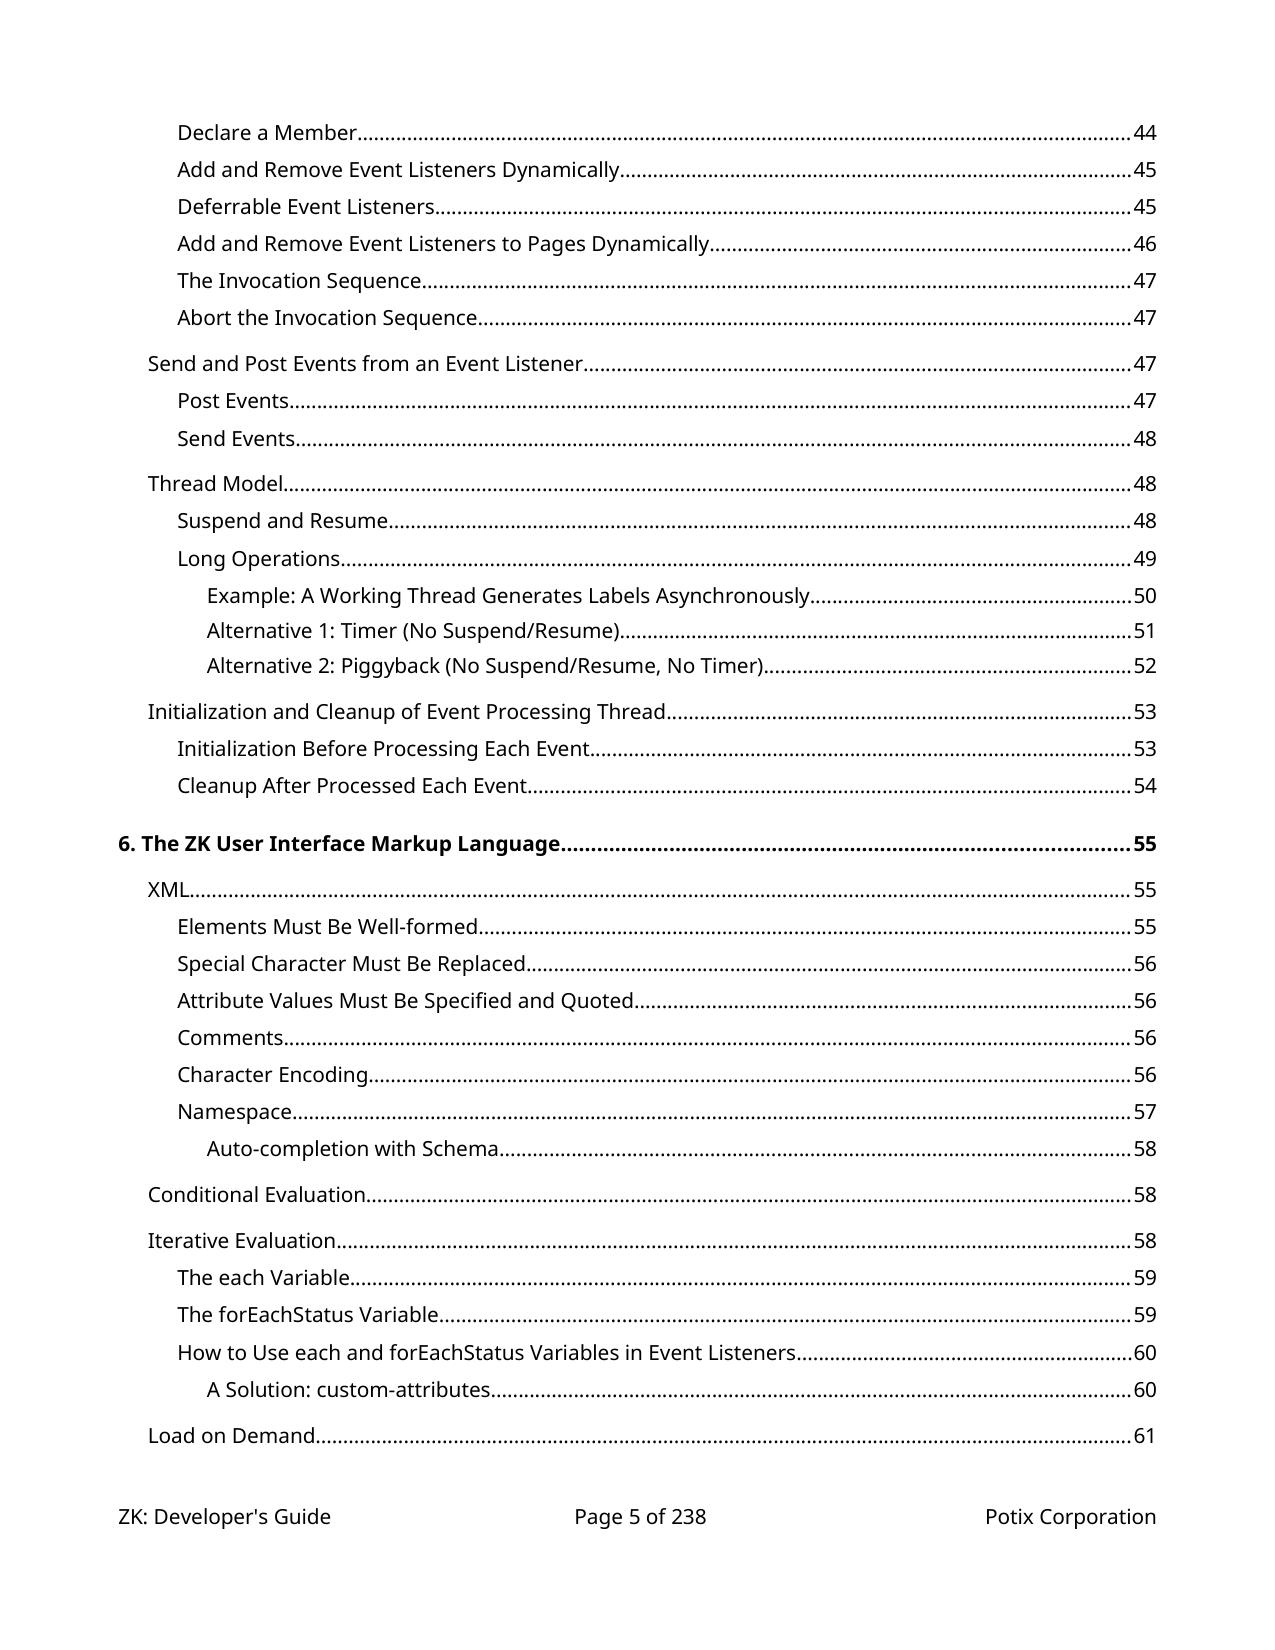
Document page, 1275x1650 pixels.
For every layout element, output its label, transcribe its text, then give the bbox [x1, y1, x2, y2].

text Attribute Values Must Be Specified and Quoted 56 [177, 986, 1157, 1014]
text Abort the Invocation Sequence 47 [177, 303, 1157, 332]
text Cleanup After Processed Each Event 54 [177, 771, 1157, 799]
text A Solution: custom-attributes 60 [207, 1375, 1157, 1403]
text The Invocation Sequence 47 [177, 266, 1157, 295]
text Send and Post Events from an Event Listener 47 [148, 349, 1157, 378]
text Deferrable Event Listeners 45 [177, 192, 1157, 221]
text Example: A Working Thread Generates Labels Asynchronously 50 [207, 581, 1157, 609]
text Conditional Evaluation 58 [148, 1181, 1157, 1209]
text Alternative 1: Timer (No Suspend/Resume) 51 [207, 616, 1157, 644]
text Initialization Before Processing Each Event 53 [177, 734, 1157, 762]
text The forEachStatus Variable 59 [177, 1301, 1157, 1329]
text Character Encoding 56 [177, 1060, 1157, 1089]
text Suspend and Resume 48 [177, 507, 1157, 535]
text Declare a Member 44 [177, 118, 1157, 146]
text Elements Must Be Well-formed 55 [177, 912, 1157, 940]
text Auto-completion with Schema 58 [207, 1134, 1157, 1163]
text The each Variable 59 [177, 1263, 1157, 1292]
text Add and Remove Event Listeners Dynamically 45 [177, 155, 1157, 183]
text Send Events 48 [177, 424, 1157, 452]
text Comments 56 [177, 1023, 1157, 1052]
text Initialization and Cleanup of Event Processing Thread 53 [148, 697, 1157, 725]
text How to Use each and forEachStatus Variables in Event Listeners 60 [177, 1338, 1157, 1366]
text Load on Demand 61 [148, 1421, 1157, 1449]
text Special Character Must Be Replaced 56 [177, 949, 1157, 977]
text Alternative 2: Piggyback (No Suspend/Resume, No Timer) 52 [207, 651, 1157, 679]
text XML 55 [148, 875, 1157, 903]
text Thread Model 48 [148, 469, 1157, 498]
text Namespace 57 [177, 1097, 1157, 1126]
text Post Events 47 [177, 387, 1157, 415]
text Add and Remove Event Listeners to Pages Dynamically 46 [177, 229, 1157, 258]
text 6. The ZK User Interface Markup Language 55 [118, 829, 1157, 857]
text Iterative Evaluation 58 [148, 1226, 1157, 1255]
text Long Operations 49 [177, 544, 1157, 572]
